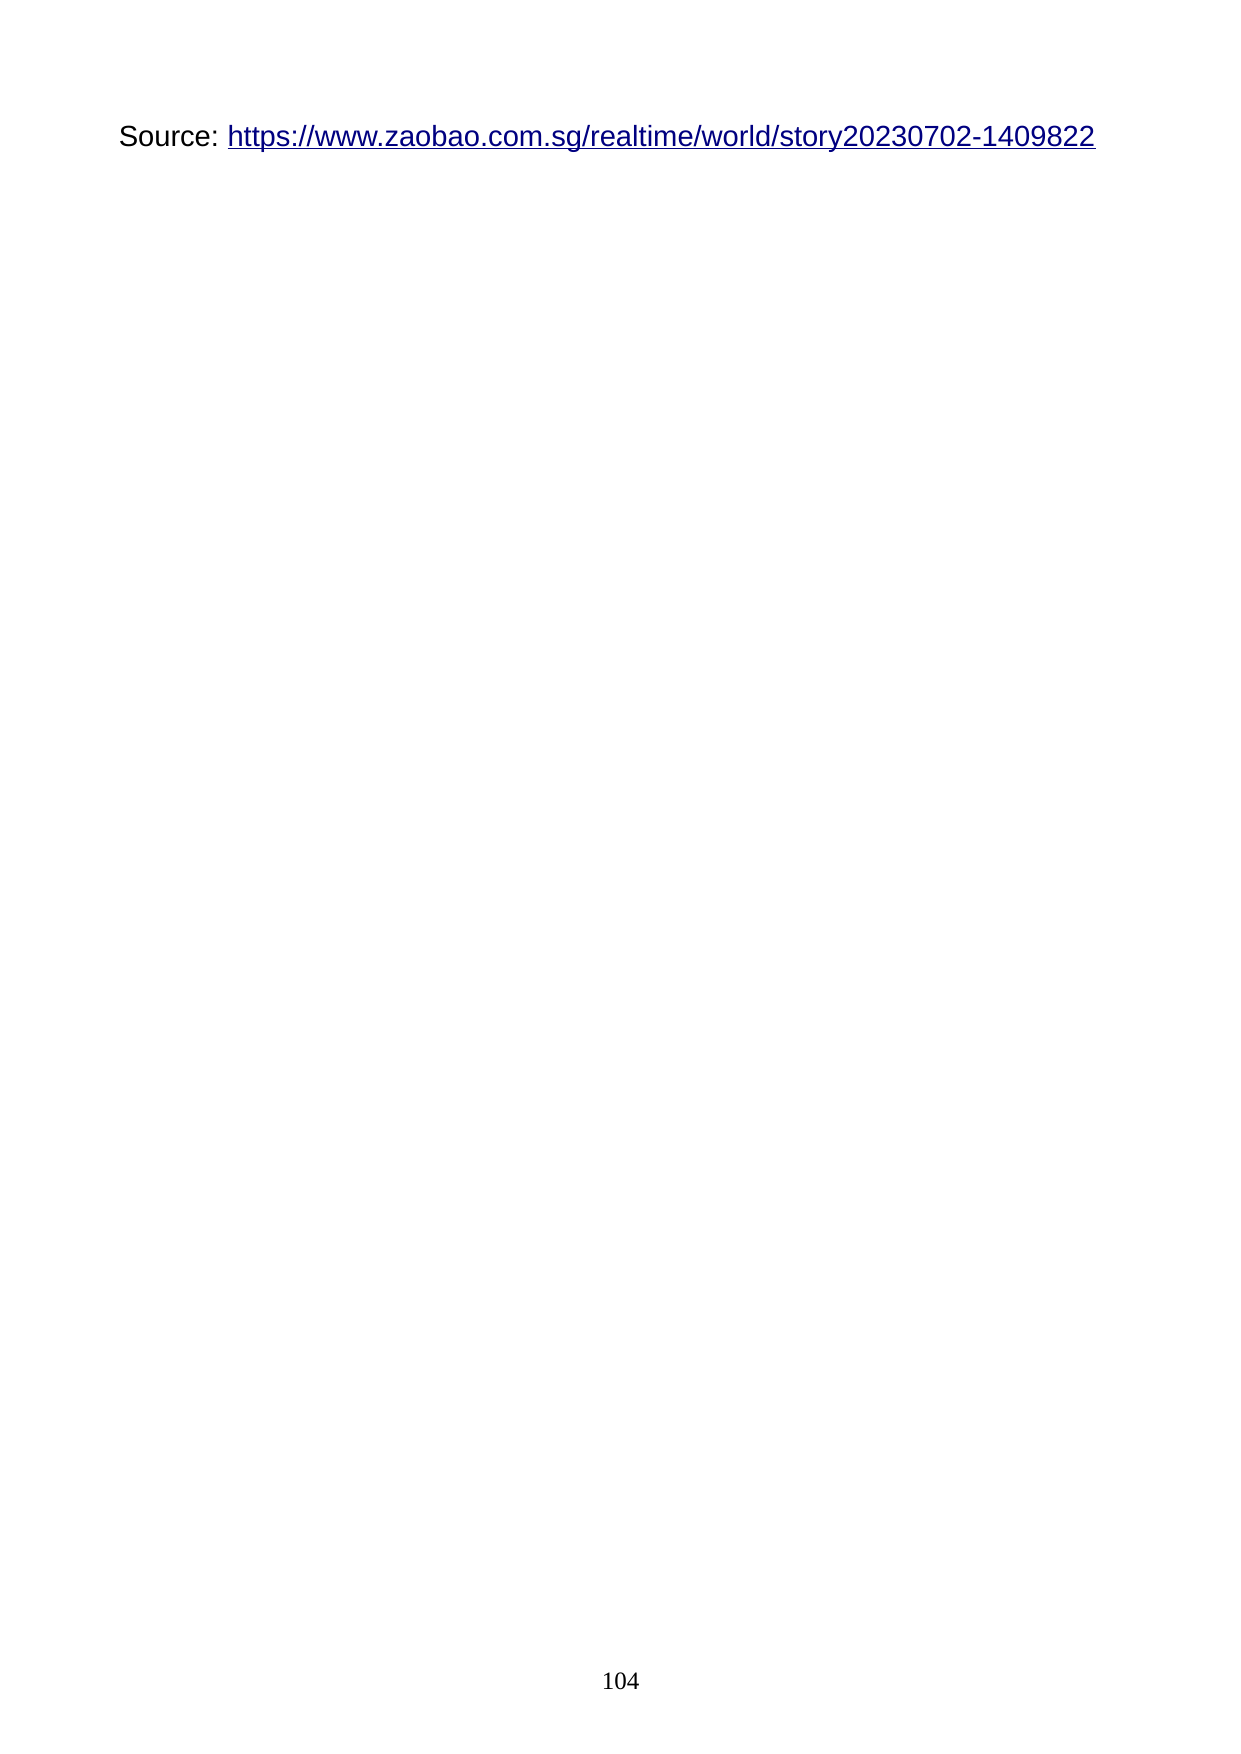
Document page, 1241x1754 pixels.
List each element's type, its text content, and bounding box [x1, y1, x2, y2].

text Source: https://www.zaobao.com.sg/realtime/world/story20230702-1409822 [118, 118, 1122, 152]
